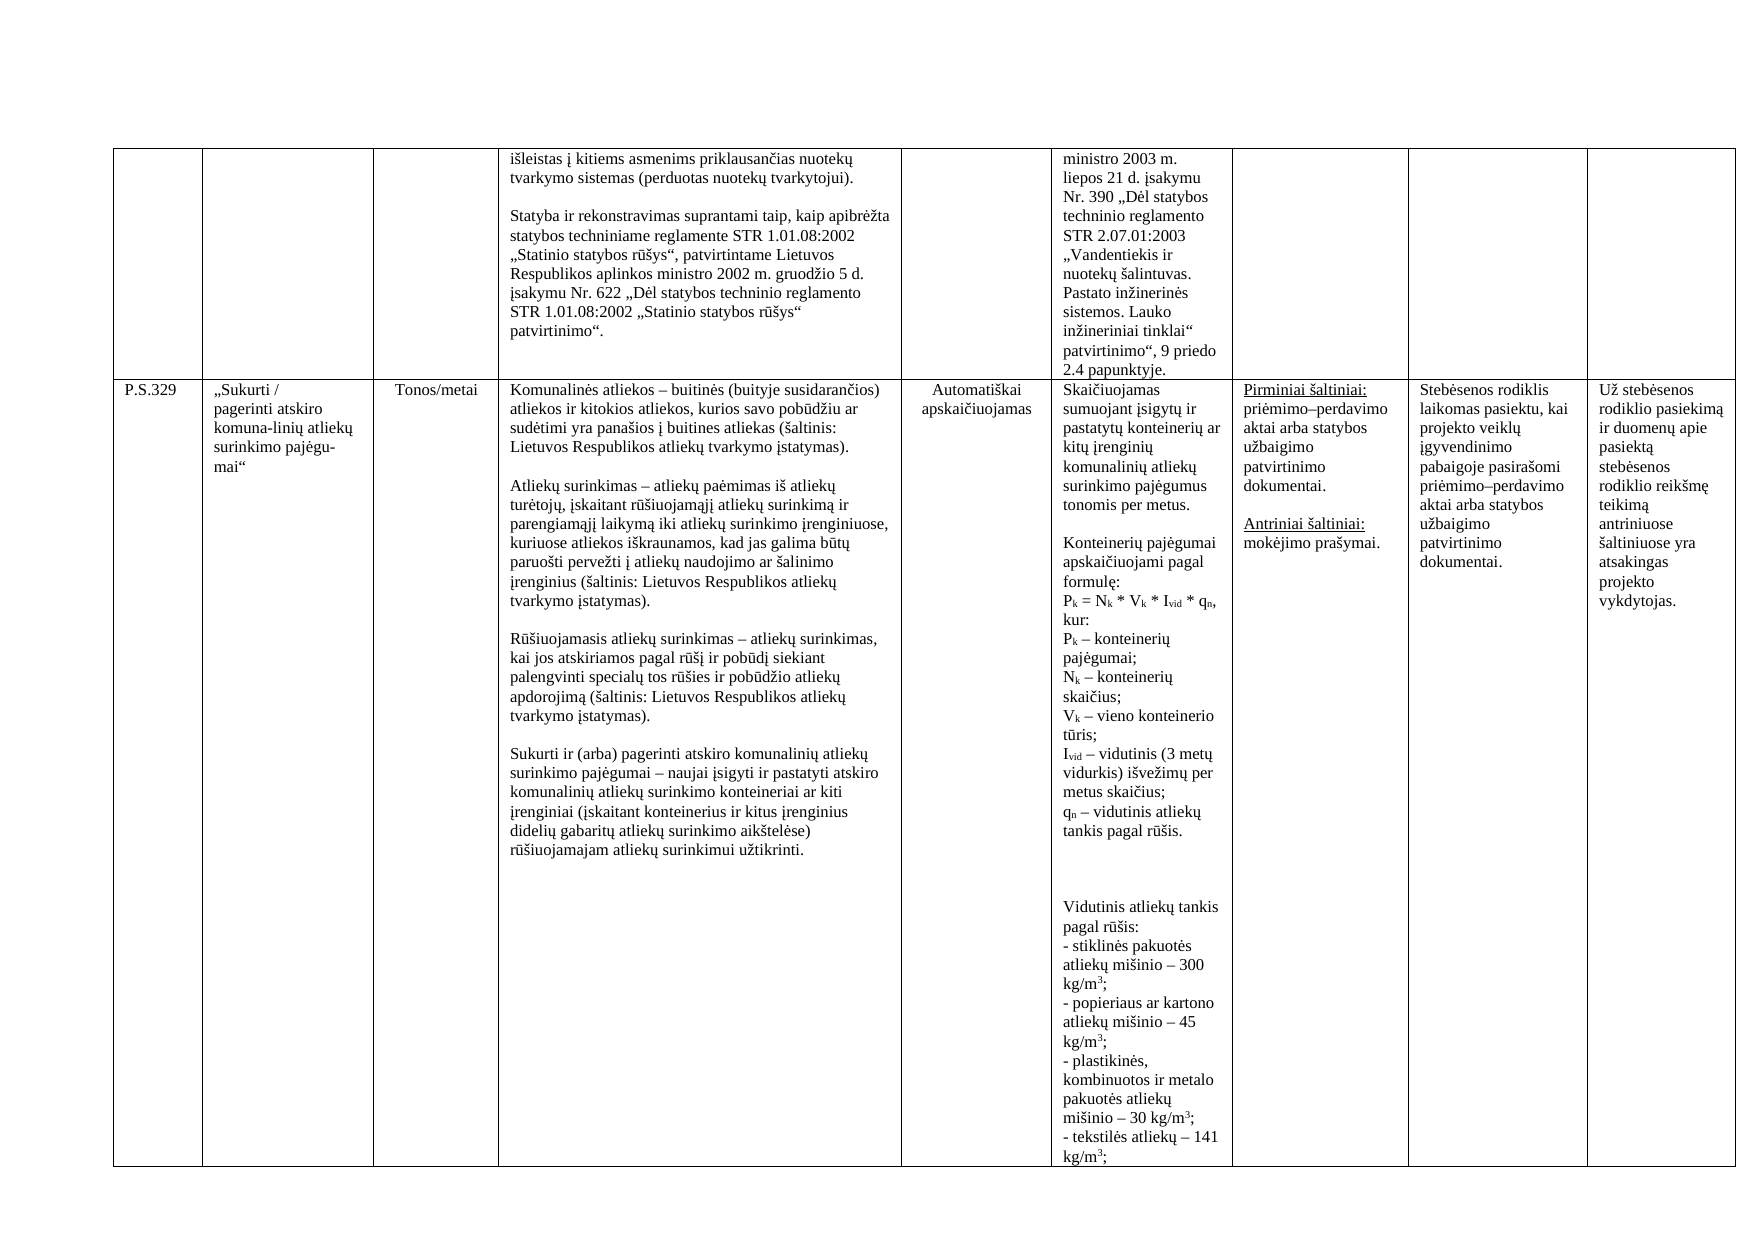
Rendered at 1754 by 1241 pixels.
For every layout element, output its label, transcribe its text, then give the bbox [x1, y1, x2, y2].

table_cell [374, 149, 498, 379]
table_cell [902, 149, 1051, 379]
table_cell „Sukurti / pagerinti atskiro komuna-linių atliekų surinkimo pajėgu-mai“ [203, 380, 373, 1166]
table_cell Komunalinės atliekos – buitinės (buityje susidarančios) atliekos ir kitokios atliekos, kurios savo pobūdžiu ar sudėtimi yra panašios į buitines atliekas (šaltinis: Lietuvos Respublikos atliekų tvarkymo įstatymas). Atliekų surinkimas – atliekų paėmimas iš atliekų turėtojų, įskaitant rūšiuojamąjį atliekų surinkimą ir parengiamąjį laikymą iki atliekų surinkimo įrenginiuose, kuriuose atliekos iškraunamos, kad jas galima būtų paruošti pervežti į atliekų naudojimo ar šalinimo įrenginius (šaltinis: Lietuvos Respublikos atliekų tvarkymo įstatymas). Rūšiuojamasis atliekų surinkimas – atliekų surinkimas, kai jos atskiriamos pagal rūšį ir pobūdį siekiant palengvinti specialų tos rūšies ir pobūdžio atliekų apdorojimą (šaltinis: Lietuvos Respublikos atliekų tvarkymo įstatymas). Sukurti ir (arba) pagerinti atskiro komunalinių atliekų surinkimo pajėgumai – naujai įsigyti ir pastatyti atskiro komunalinių atliekų surinkimo konteineriai ar kiti įrenginiai (įskaitant konteinerius ir kitus įrenginius didelių gabaritų atliekų surinkimo aikštelėse) rūšiuojamajam atliekų surinkimui užtikrinti. [499, 380, 901, 1166]
table_cell Automatiškai apskaičiuojamas [902, 380, 1051, 1166]
table_cell [1409, 149, 1587, 379]
table_cell Už stebėsenos rodiklio pasiekimą ir duomenų apie pasiektą stebėsenos rodiklio reikšmę teikimą antriniuose šaltiniuose yra atsakingas projekto vykdytojas. [1588, 380, 1735, 1166]
table_cell P.S.329 [114, 380, 202, 1166]
table_cell [203, 149, 373, 379]
table_cell Stebėsenos rodiklis laikomas pasiektu, kai projekto veiklų įgyvendinimo pabaigoje pasirašomi priėmimo–perdavimo aktai arba statybos užbaigimo patvirtinimo dokumentai. [1409, 380, 1587, 1166]
table_cell Skaičiuojamas sumuojant įsigytų ir pastatytų konteinerių ar kitų įrenginių komunalinių atliekų surinkimo pajėgumus tonomis per metus. Konteinerių pajėgumai apskaičiuojami pagal formulę: Pk = Nk * Vk * Ivid * qn, kur: Pk – konteinerių pajėgumai; Nk – konteinerių skaičius; Vk – vieno konteinerio tūris; Ivid – vidutinis (3 metų vidurkis) išvežimų per metus skaičius; qn – vidutinis atliekų tankis pagal rūšis. Vidutinis atliekų tankis pagal rūšis: - stiklinės pakuotės atliekų mišinio – 300 kg/m3; - popieriaus ar kartono atliekų mišinio – 45 kg/m3; - plastikinės, kombinuotos ir metalo pakuotės atliekų mišinio – 30 kg/m3; - tekstilės atliekų – 141 kg/m3; [1052, 380, 1232, 1166]
table_cell Pirminiai šaltiniai: priėmimo–perdavimo aktai arba statybos užbaigimo patvirtinimo dokumentai. Antriniai šaltiniai: mokėjimo prašymai. [1233, 380, 1408, 1166]
table_cell Tonos/metai [374, 380, 498, 1166]
table_cell ministro 2003 m. liepos 21 d. įsakymu Nr. 390 „Dėl statybos techninio reglamento STR 2.07.01:2003 „Vandentiekis ir nuotekų šalintuvas. Pastato inžinerinės sistemos. Lauko inžineriniai tinklai“ patvirtinimo“, 9 priedo 2.4 papunktyje. [1052, 149, 1232, 379]
table_cell [1233, 149, 1408, 379]
table_cell [114, 149, 202, 379]
table_cell išleistas į kitiems asmenims priklausančias nuotekų tvarkymo sistemas (perduotas nuotekų tvarkytojui). Statyba ir rekonstravimas suprantami taip, kaip apibrėžta statybos techniniame reglamente STR 1.01.08:2002 „Statinio statybos rūšys“, patvirtintame Lietuvos Respublikos aplinkos ministro 2002 m. gruodžio 5 d. įsakymu Nr. 622 „Dėl statybos techninio reglamento STR 1.01.08:2002 „Statinio statybos rūšys“ patvirtinimo“. [499, 149, 901, 379]
table_cell [1588, 149, 1735, 379]
